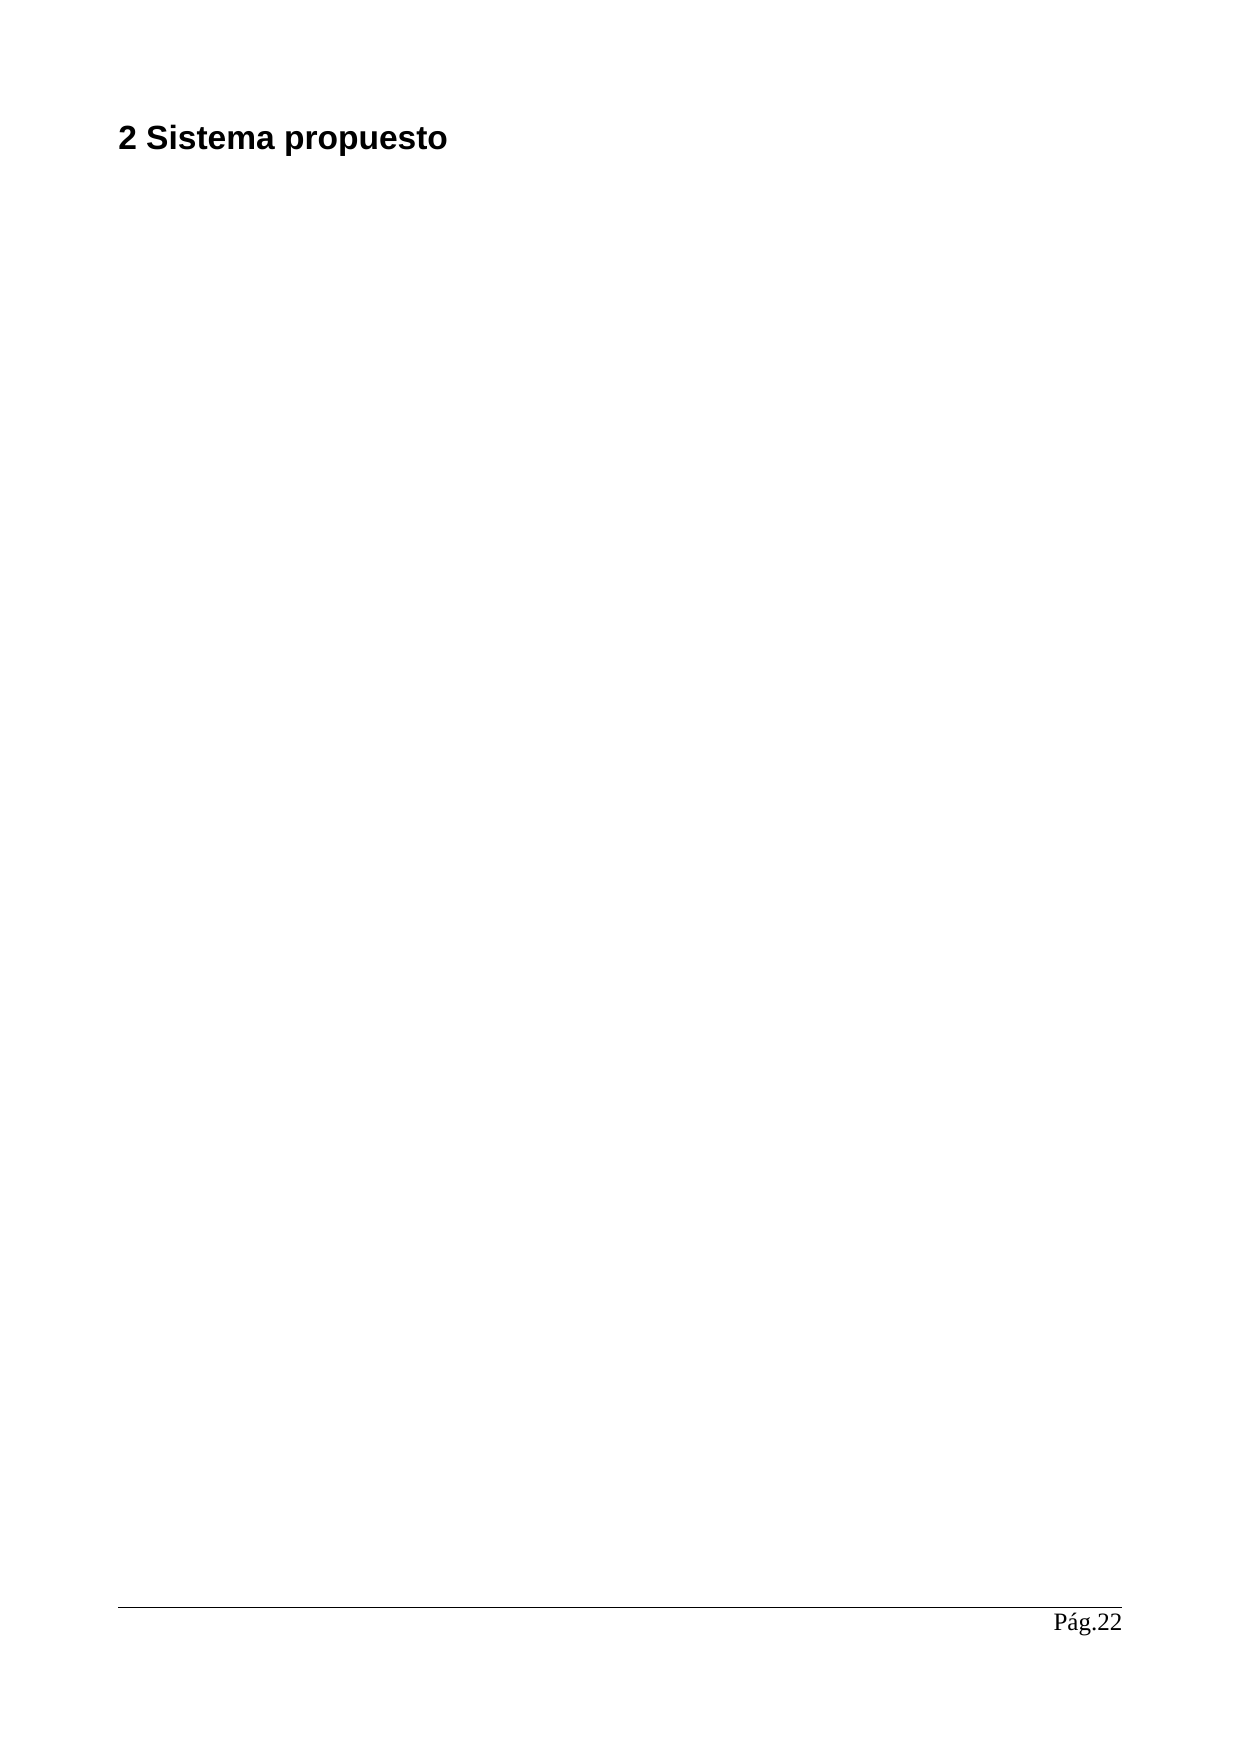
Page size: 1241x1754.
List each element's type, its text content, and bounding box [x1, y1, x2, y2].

subtitle 2 Sistema propuesto [118, 118, 1122, 157]
